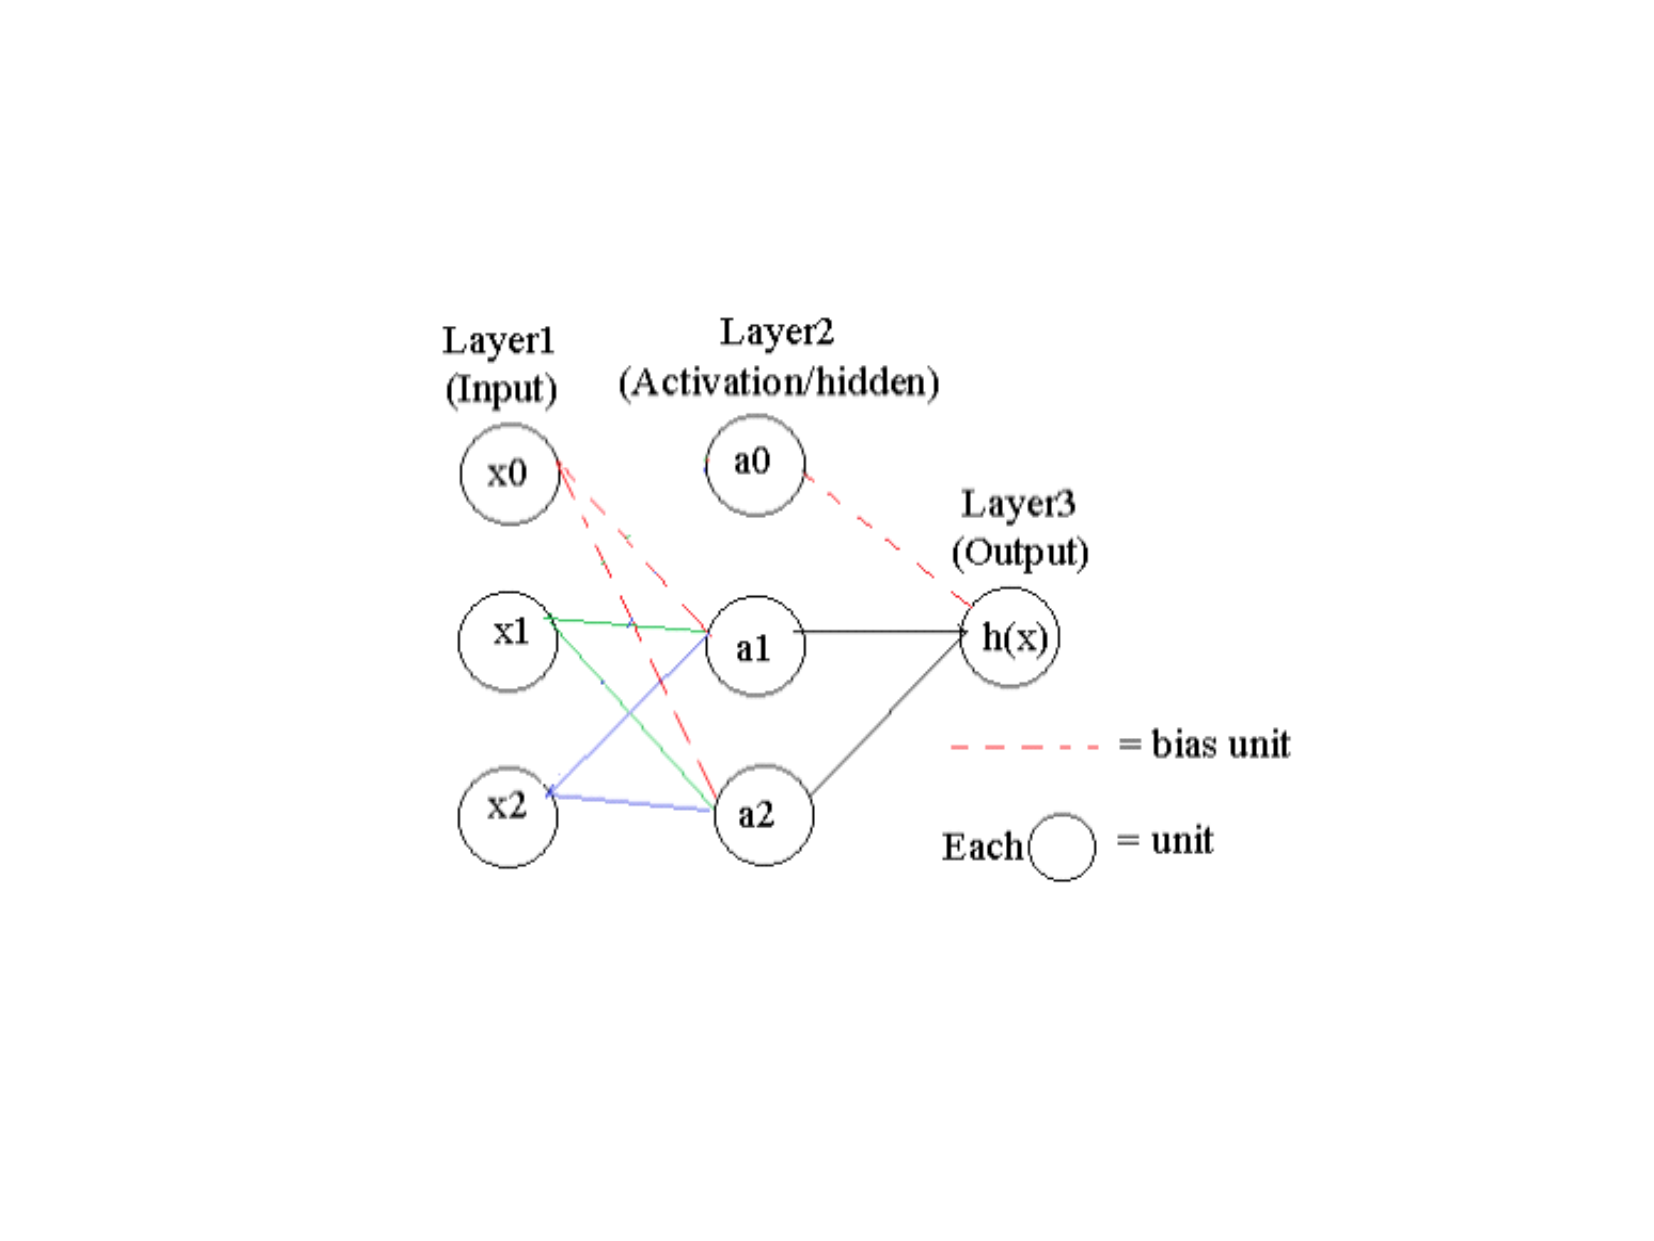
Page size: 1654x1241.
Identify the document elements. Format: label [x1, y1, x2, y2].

picture [420, 300, 1336, 887]
